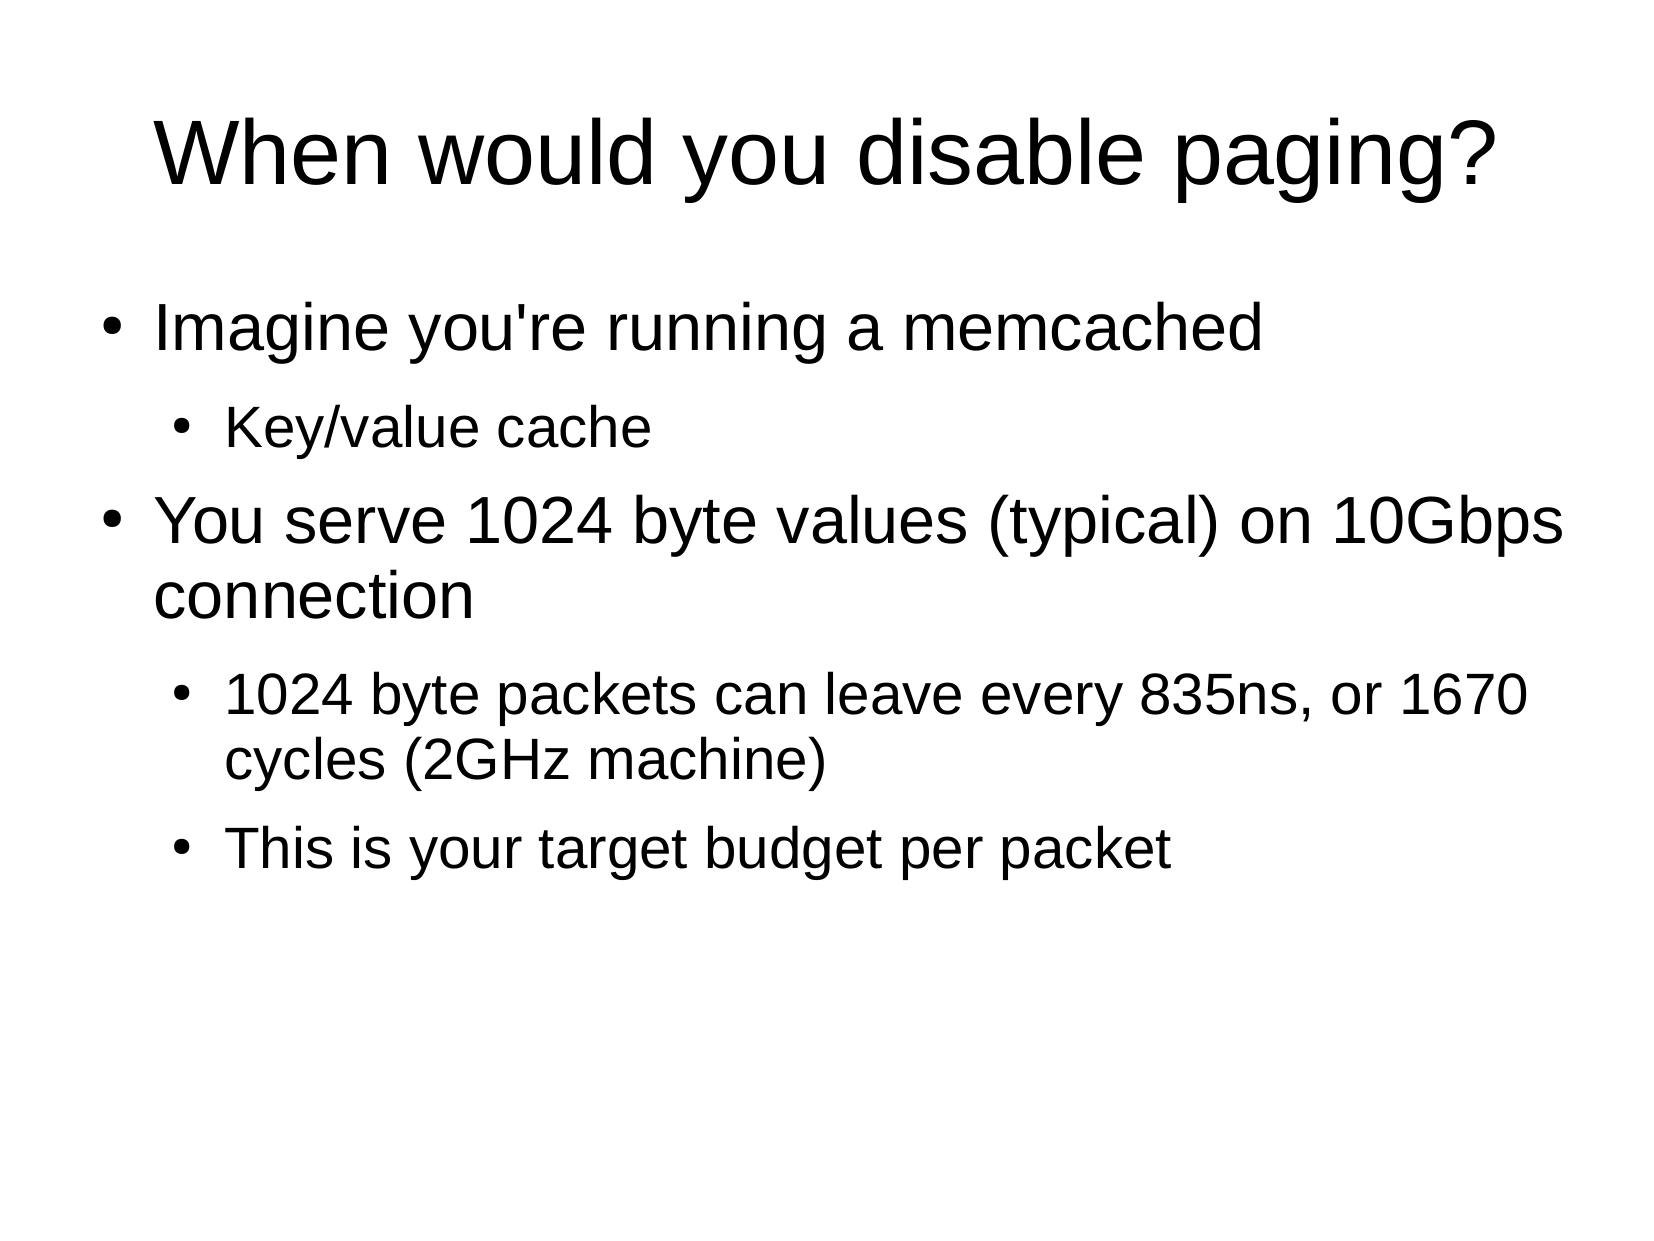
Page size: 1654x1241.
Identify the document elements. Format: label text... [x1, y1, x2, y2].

list Imagine you're running a memcached Key/value cache You serve 1024 byte values (typical) on 10Gbps connection 1024 byte packets can leave every 835ns, or 1670 cycles (2GHz machine) This is your target budget per packet [82, 290, 1571, 1010]
title When would you disable paging? [82, 49, 1571, 257]
